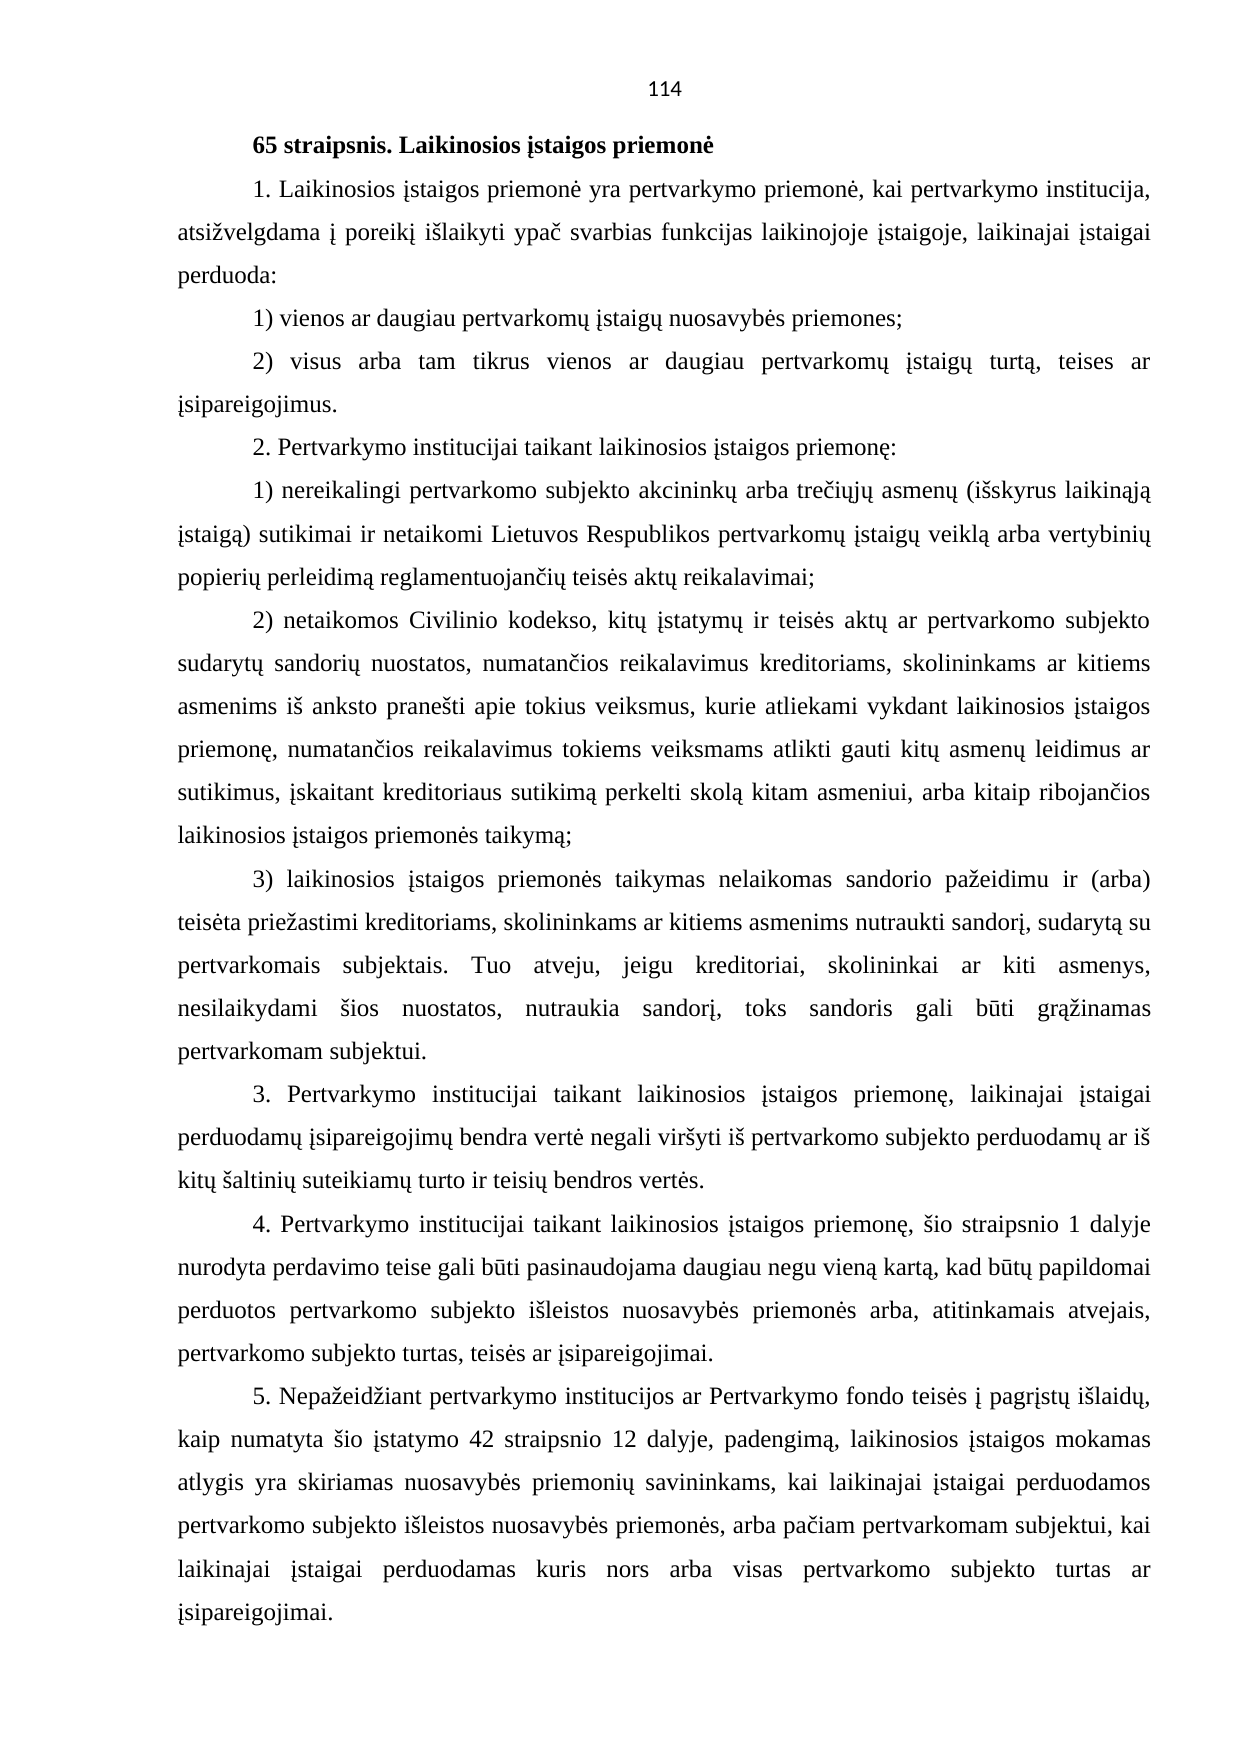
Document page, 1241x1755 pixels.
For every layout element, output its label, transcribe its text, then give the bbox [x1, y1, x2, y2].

text 2) visus arba tam tikrus vienos ar daugiau pertvarkomų įstaigų turtą, teises ar įsipareigojimus. [177, 346, 1152, 418]
text 65 straipsnis. Laikinosios įstaigos priemonė [177, 131, 1152, 159]
text 3. Pertvarkymo institucijai taikant laikinosios įstaigos priemonę, laikinajai įstaigai perduodamų įsipareigojimų bendra vertė negali viršyti iš pertvarkomo subjekto perduodamų ar iš kitų šaltinių suteikiamų turto ir teisių bendros vertės. [177, 1079, 1152, 1194]
text 4. Pertvarkymo institucijai taikant laikinosios įstaigos priemonę, šio straipsnio 1 dalyje nurodyta perdavimo teise gali būti pasinaudojama daugiau negu vieną kartą, kad būtų papildomai perduotos pertvarkomo subjekto išleistos nuosavybės priemonės arba, atitinkamais atvejais, pertvarkomo subjekto turtas, teisės ar įsipareigojimai. [177, 1209, 1152, 1367]
text 2) netaikomos Civilinio kodekso, kitų įstatymų ir teisės aktų ar pertvarkomo subjekto sudarytų sandorių nuostatos, numatančios reikalavimus kreditoriams, skolininkams ar kitiems asmenims iš anksto pranešti apie tokius veiksmus, kurie atliekami vykdant laikinosios įstaigos priemonę, numatančios reikalavimus tokiems veiksmams atlikti gauti kitų asmenų leidimus ar sutikimus, įskaitant kreditoriaus sutikimą perkelti skolą kitam asmeniui, arba kitaip ribojančios laikinosios įstaigos priemonės taikymą; [177, 605, 1152, 849]
text 1. Laikinosios įstaigos priemonė yra pertvarkymo priemonė, kai pertvarkymo institucija, atsižvelgdama į poreikį išlaikyti ypač svarbias funkcijas laikinojoje įstaigoje, laikinajai įstaigai perduoda: [177, 174, 1152, 289]
text 3) laikinosios įstaigos priemonės taikymas nelaikomas sandorio pažeidimu ir (arba) teisėta priežastimi kreditoriams, skolininkams ar kitiems asmenims nutraukti sandorį, sudarytą su pertvarkomais subjektais. Tuo atveju, jeigu kreditoriai, skolininkai ar kiti asmenys, nesilaikydami šios nuostatos, nutraukia sandorį, toks sandoris gali būti grąžinamas pertvarkomam subjektui. [177, 864, 1152, 1065]
text 1) nereikalingi pertvarkomo subjekto akcininkų arba trečiųjų asmenų (išskyrus laikinąją įstaigą) sutikimai ir netaikomi Lietuvos Respublikos pertvarkomų įstaigų veiklą arba vertybinių popierių perleidimą reglamentuojančių teisės aktų reikalavimai; [177, 476, 1152, 591]
text 1) vienos ar daugiau pertvarkomų įstaigų nuosavybės priemones; [177, 303, 1152, 332]
text 2. Pertvarkymo institucijai taikant laikinosios įstaigos priemonę: [177, 432, 1152, 461]
text 5. Nepažeidžiant pertvarkymo institucijos ar Pertvarkymo fondo teisės į pagrįstų išlaidų, kaip numatyta šio įstatymo 42 straipsnio 12 dalyje, padengimą, laikinosios įstaigos mokamas atlygis yra skiriamas nuosavybės priemonių savininkams, kai laikinajai įstaigai perduodamos pertvarkomo subjekto išleistos nuosavybės priemonės, arba pačiam pertvarkomam subjektui, kai laikinajai įstaigai perduodamas kuris nors arba visas pertvarkomo subjekto turtas ar įsipareigojimai. [177, 1381, 1152, 1626]
